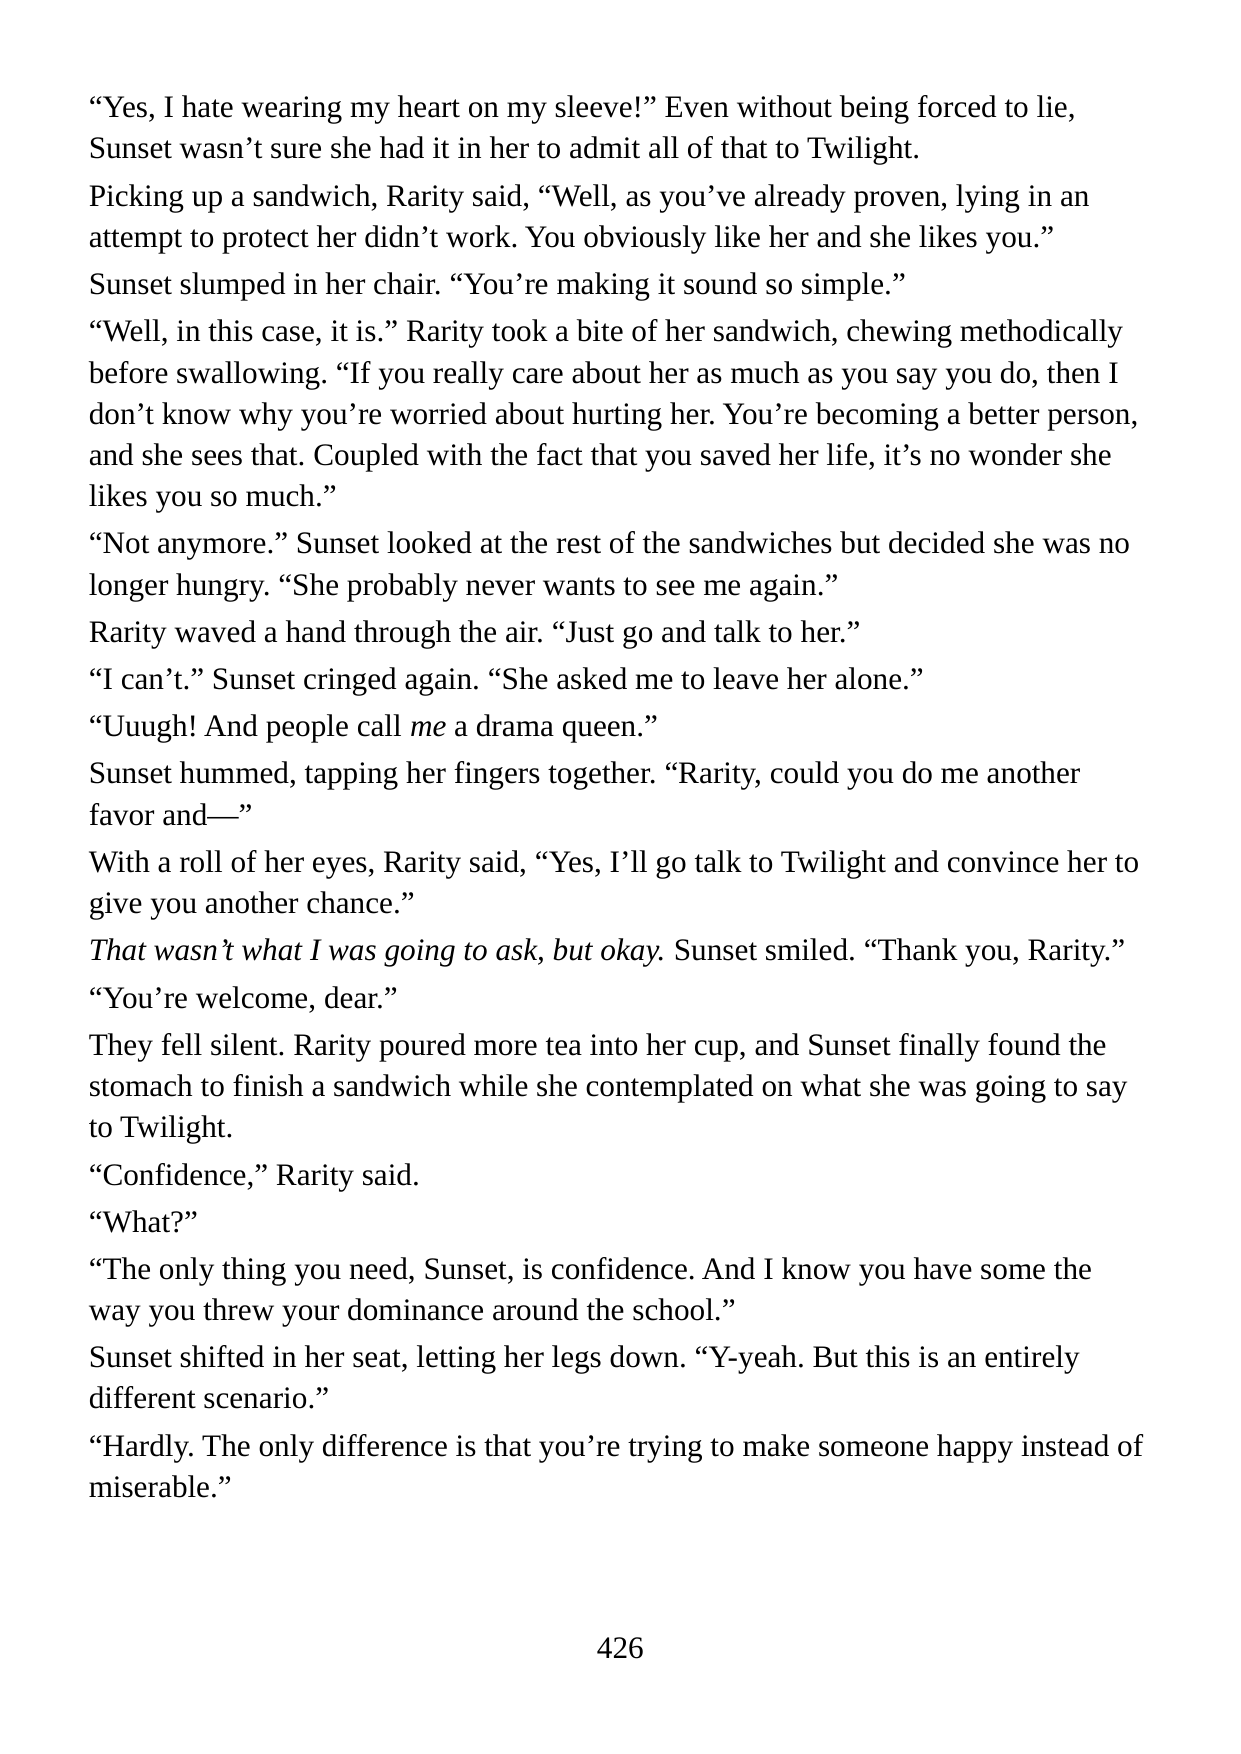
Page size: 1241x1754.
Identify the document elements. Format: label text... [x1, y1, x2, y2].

text Picking up a sandwich, Rarity said, “Well, as you’ve already proven, lying in an attempt to protect her didn’t work. You obviously like her and she likes you.” [88, 177, 1152, 254]
text Rarity waved a hand through the air. “Just go and talk to her.” [88, 613, 1152, 649]
text Sunset slumped in her chair. “You’re making it sound so simple.” [88, 265, 1152, 301]
text “Confidence,” Rarity said. [88, 1156, 1152, 1192]
text “The only thing you need, Sunset, is confidence. And I know you have some the way you threw your dominance around the school.” [88, 1250, 1152, 1327]
text “I can’t.” Sunset cringed again. “She asked me to leave her alone.” [88, 660, 1152, 696]
text They fell silent. Rarity poured more tea into her cup, and Sunset finally found the stomach to finish a sandwich while she contemplated on what she was going to say to Twilight. [88, 1026, 1152, 1144]
text “Hardly. The only difference is that you’re trying to make someone happy instead of miserable.” [88, 1427, 1152, 1504]
text That wasn’t what I was going to ask, but okay. Sunset smiled. “Thank you, Rarity.” [88, 932, 1152, 968]
text Sunset shifted in her seat, letting her legs down. “Y-yeah. But this is an entirely different scenario.” [88, 1338, 1152, 1416]
text Sunset hummed, tapping her fingers together. “Rarity, could you do me another favor and—” [88, 755, 1152, 832]
text “Not anymore.” Sunset looked at the rest of the sandwiches but decided she was no longer hungry. “She probably never wants to see me again.” [88, 525, 1152, 602]
text “What?” [88, 1203, 1152, 1239]
text With a roll of her eyes, Rarity said, “Yes, I’ll go talk to Twilight and convince her to give you another chance.” [88, 843, 1152, 920]
text “Uuugh! And people call me a drama queen.” [88, 708, 1152, 743]
text “Yes, I hate wearing my heart on my sleeve!” Even without being forced to lie, Sunset wasn’t sure she had it in her to admit all of that to Twilight. [88, 88, 1152, 166]
text “Well, in this case, it is.” Rarity took a bite of her sandwich, chewing methodically before swallowing. “If you really care about her as much as you say you do, then I don’t know why you’re worried about hurting her. You’re becoming a better person, and she sees that. Coupled with the fact that you saved her life, it’s no wonder she likes you so much.” [88, 313, 1152, 513]
text “You’re welcome, dear.” [88, 979, 1152, 1015]
